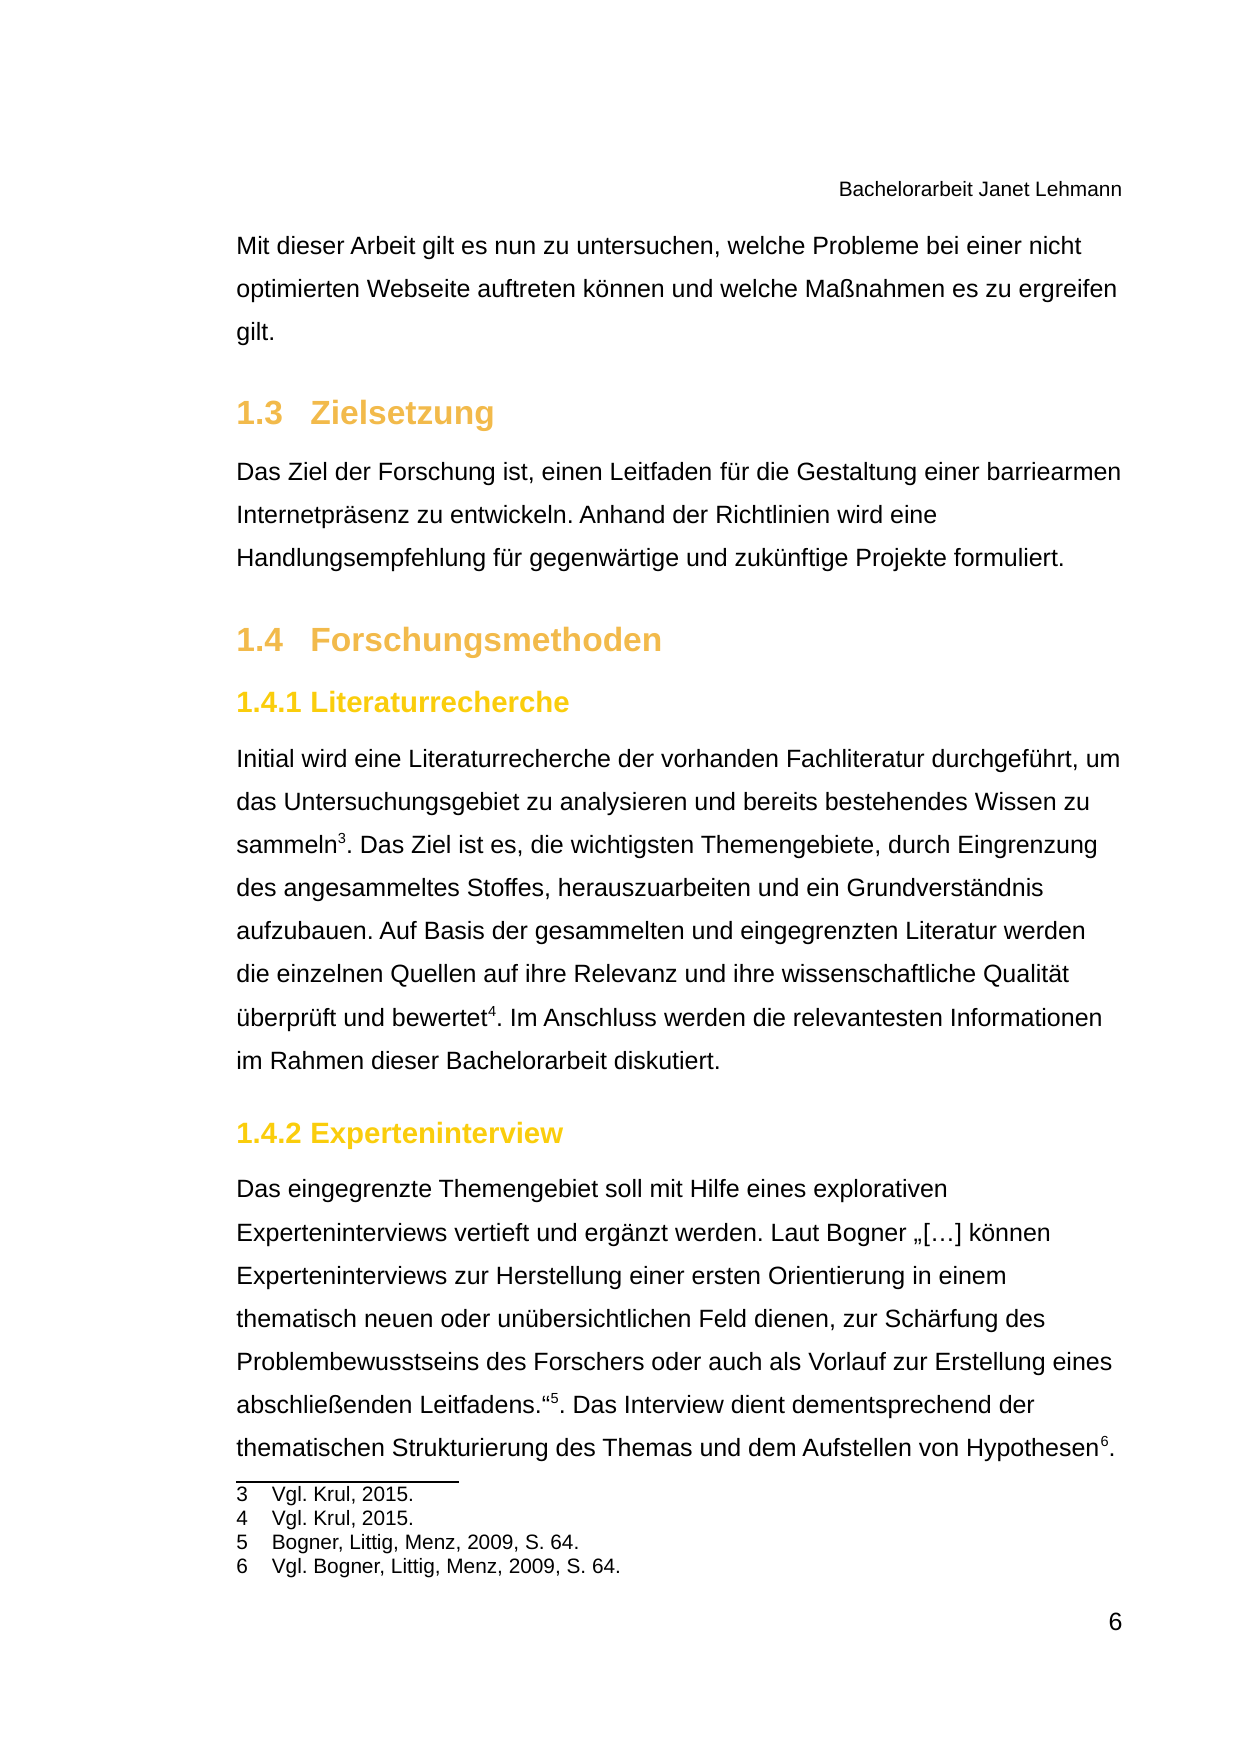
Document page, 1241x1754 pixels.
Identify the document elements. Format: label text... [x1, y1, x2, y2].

subtitle Literaturrecherche [236, 685, 1122, 719]
text Vgl. Bogner, Littig, Menz, 2009, S. 64. [236, 1554, 1122, 1578]
subtitle Zielsetzung [236, 393, 1122, 432]
subtitle Forschungsmethoden [236, 619, 1122, 658]
text Das eingegrenzte Themengebiet soll mit Hilfe eines explorativen Experteninterviews vertieft und ergänzt werden. Laut Bogner „[…] können Experteninterviews zur Herstellung einer ersten Orientierung in einem thematisch neuen oder unübersichtlichen Feld dienen, zur Schärfung des Problembewusstseins des Forschers oder auch als Vorlauf zur Erstellung eines abschließenden Leitfadens.“. Das Interview dient dementsprechend der thematischen Strukturierung des Themas und dem Aufstellen von Hypothesen. [236, 1174, 1122, 1462]
subtitle Experteninterview [236, 1116, 1122, 1149]
text Vgl. Krul, 2015. [236, 1506, 1122, 1530]
text Initial wird eine Literaturrecherche der vorhanden Fachliteratur durchgeführt, um das Untersuchungsgebiet zu analysieren und bereits bestehendes Wissen zu sammeln. Das Ziel ist es, die wichtigsten Themengebiete, durch Eingrenzung des angesammeltes Stoffes, herauszuarbeiten und ein Grundverständnis aufzubauen. Auf Basis der gesammelten und eingegrenzten Literatur werden die einzelnen Quellen auf ihre Relevanz und ihre wissenschaftliche Qualität überprüft und bewertet. Im Anschluss werden die relevantesten Informationen im Rahmen dieser Bachelorarbeit diskutiert. [236, 744, 1122, 1074]
text Bogner, Littig, Menz, 2009, S. 64. [236, 1530, 1122, 1554]
text Das Ziel der Forschung ist, einen Leitfaden für die Gestaltung einer barriearmen Internetpräsenz zu entwickeln. Anhand der Richtlinien wird eine Handlungsempfehlung für gegenwärtige und zukünftige Projekte formuliert. [236, 457, 1122, 572]
text Mit dieser Arbeit gilt es nun zu untersuchen, welche Probleme bei einer nicht optimierten Webseite auftreten können und welche Maßnahmen es zu ergreifen gilt. [236, 231, 1122, 346]
text Vgl. Krul, 2015. [236, 1482, 1122, 1506]
